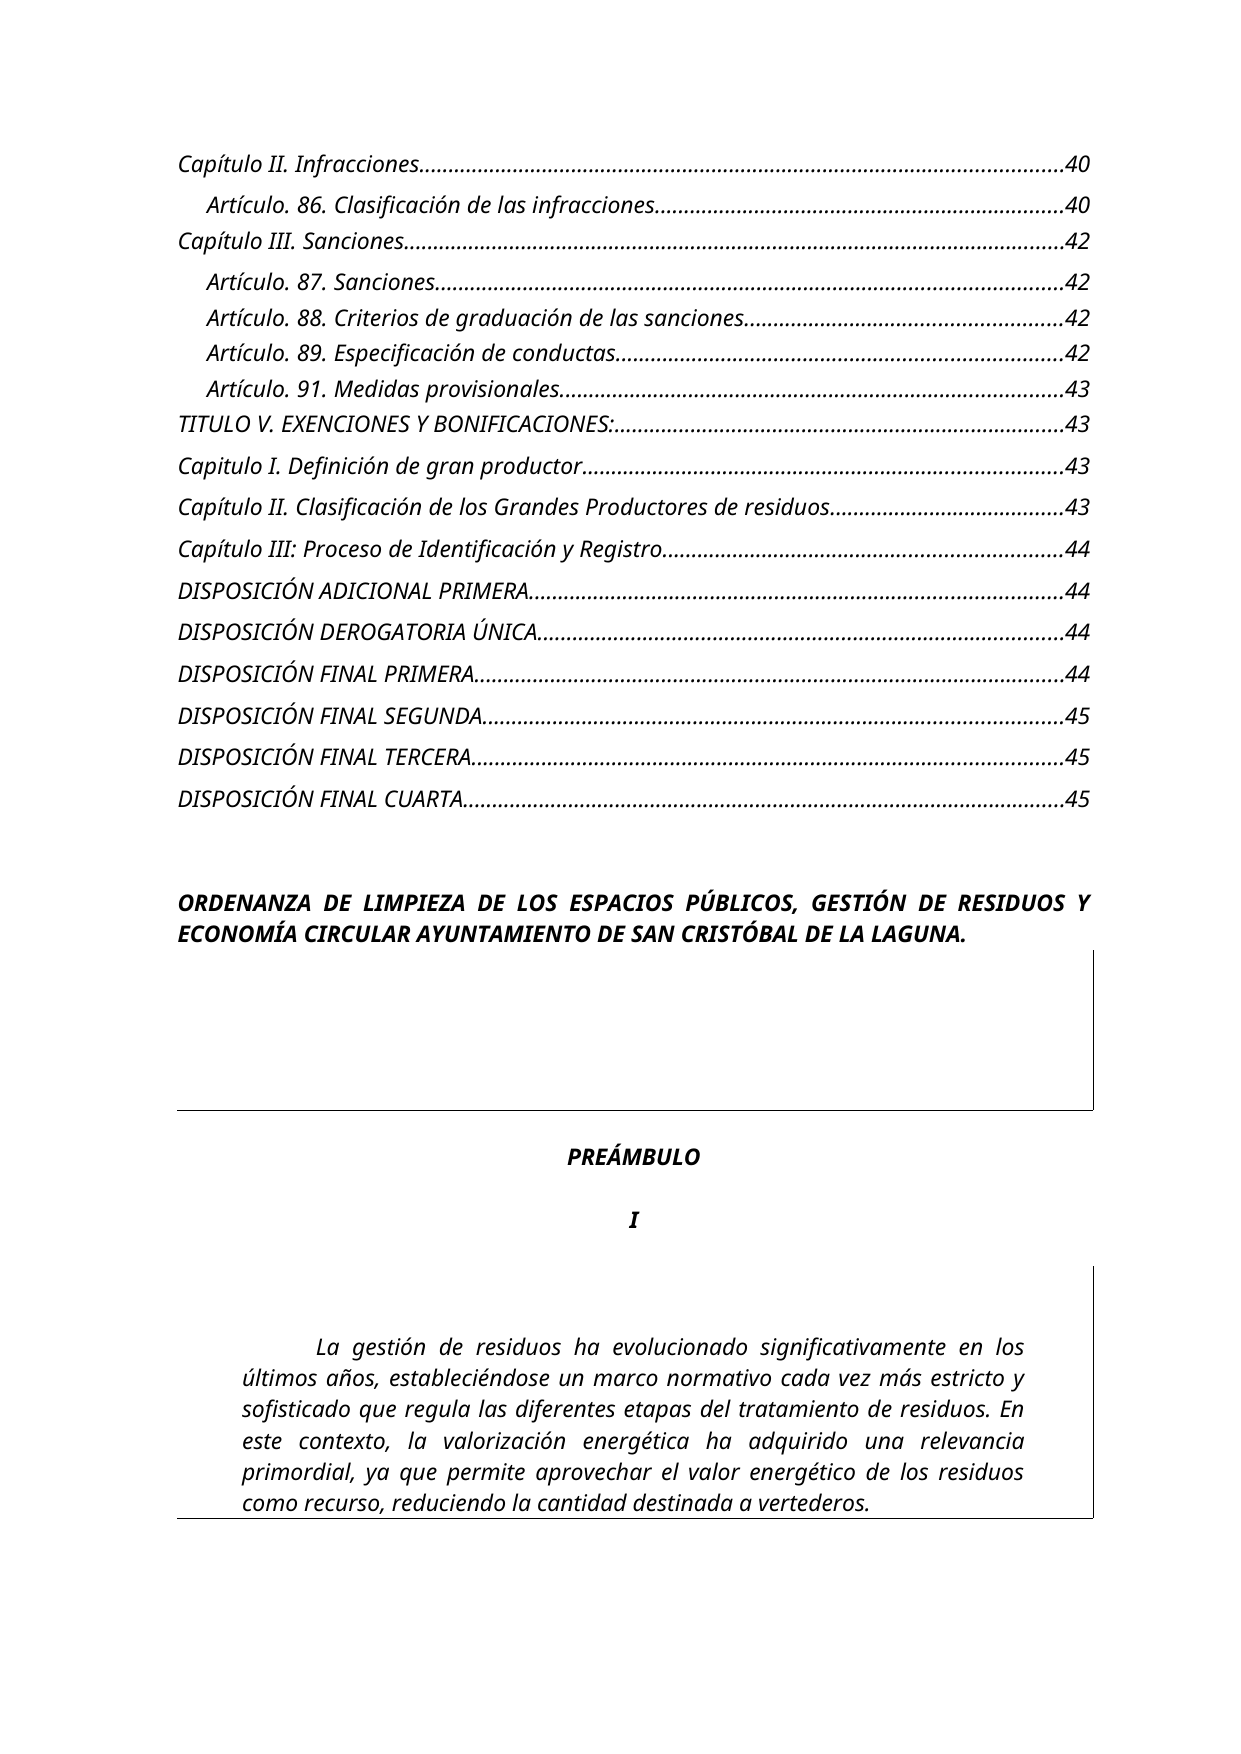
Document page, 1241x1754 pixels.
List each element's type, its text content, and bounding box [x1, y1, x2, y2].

text Capítulo II. Infracciones 40 [177, 148, 1093, 179]
text TITULO V. EXENCIONES Y BONIFICACIONES: 43 [177, 408, 1093, 439]
text Artículo. 89. Especificación de conductas. 42 [207, 337, 1093, 368]
text Capitulo I. Definición de gran productor 43 [177, 450, 1093, 481]
text ORDENANZA DE LIMPIEZA DE LOS ESPACIOS PÚBLICOS, GESTIÓN DE RESIDUOS Y ECONOMÍA CIRCULAR AYUNTAMIENTO DE SAN CRISTÓBAL DE LA LAGUNA. [177, 887, 1093, 950]
text Artículo. 88. Criterios de graduación de las sanciones. 42 [207, 302, 1093, 333]
text Capítulo III. Sanciones 42 [177, 225, 1093, 256]
text DISPOSICIÓN FINAL PRIMERA. 44 [177, 658, 1093, 689]
text I [177, 1204, 1093, 1235]
text Artículo. 91. Medidas provisionales. 43 [207, 373, 1093, 404]
text DISPOSICIÓN FINAL SEGUNDA. 45 [177, 700, 1093, 731]
text Artículo. 87. Sanciones. 42 [207, 266, 1093, 298]
text Capítulo II. Clasificación de los Grandes Productores de residuos 43 [177, 491, 1093, 523]
text Artículo. 86. Clasificación de las infracciones. 40 [207, 189, 1093, 221]
text DISPOSICIÓN ADICIONAL PRIMERA. 44 [177, 575, 1093, 606]
text DISPOSICIÓN DEROGATORIA ÚNICA. 44 [177, 616, 1093, 648]
text PREÁMBULO [177, 1141, 1093, 1173]
text DISPOSICIÓN FINAL CUARTA. 45 [177, 783, 1093, 814]
text DISPOSICIÓN FINAL TERCERA. 45 [177, 741, 1093, 773]
text Capítulo III: Proceso de Identificación y Registro 44 [177, 533, 1093, 564]
text La gestión de residuos ha evolucionado significativamente en los últimos años, estableciéndose un marco normativo cada vez más estricto y sofisticado que regula las diferentes etapas del tratamiento de residuos. En este contexto, la valorización energética ha adquirido una relevancia primordial, ya que permite aprovechar el valor energético de los residuos como recurso, reduciendo la cantidad destinada a vertederos. [177, 1266, 1093, 1518]
